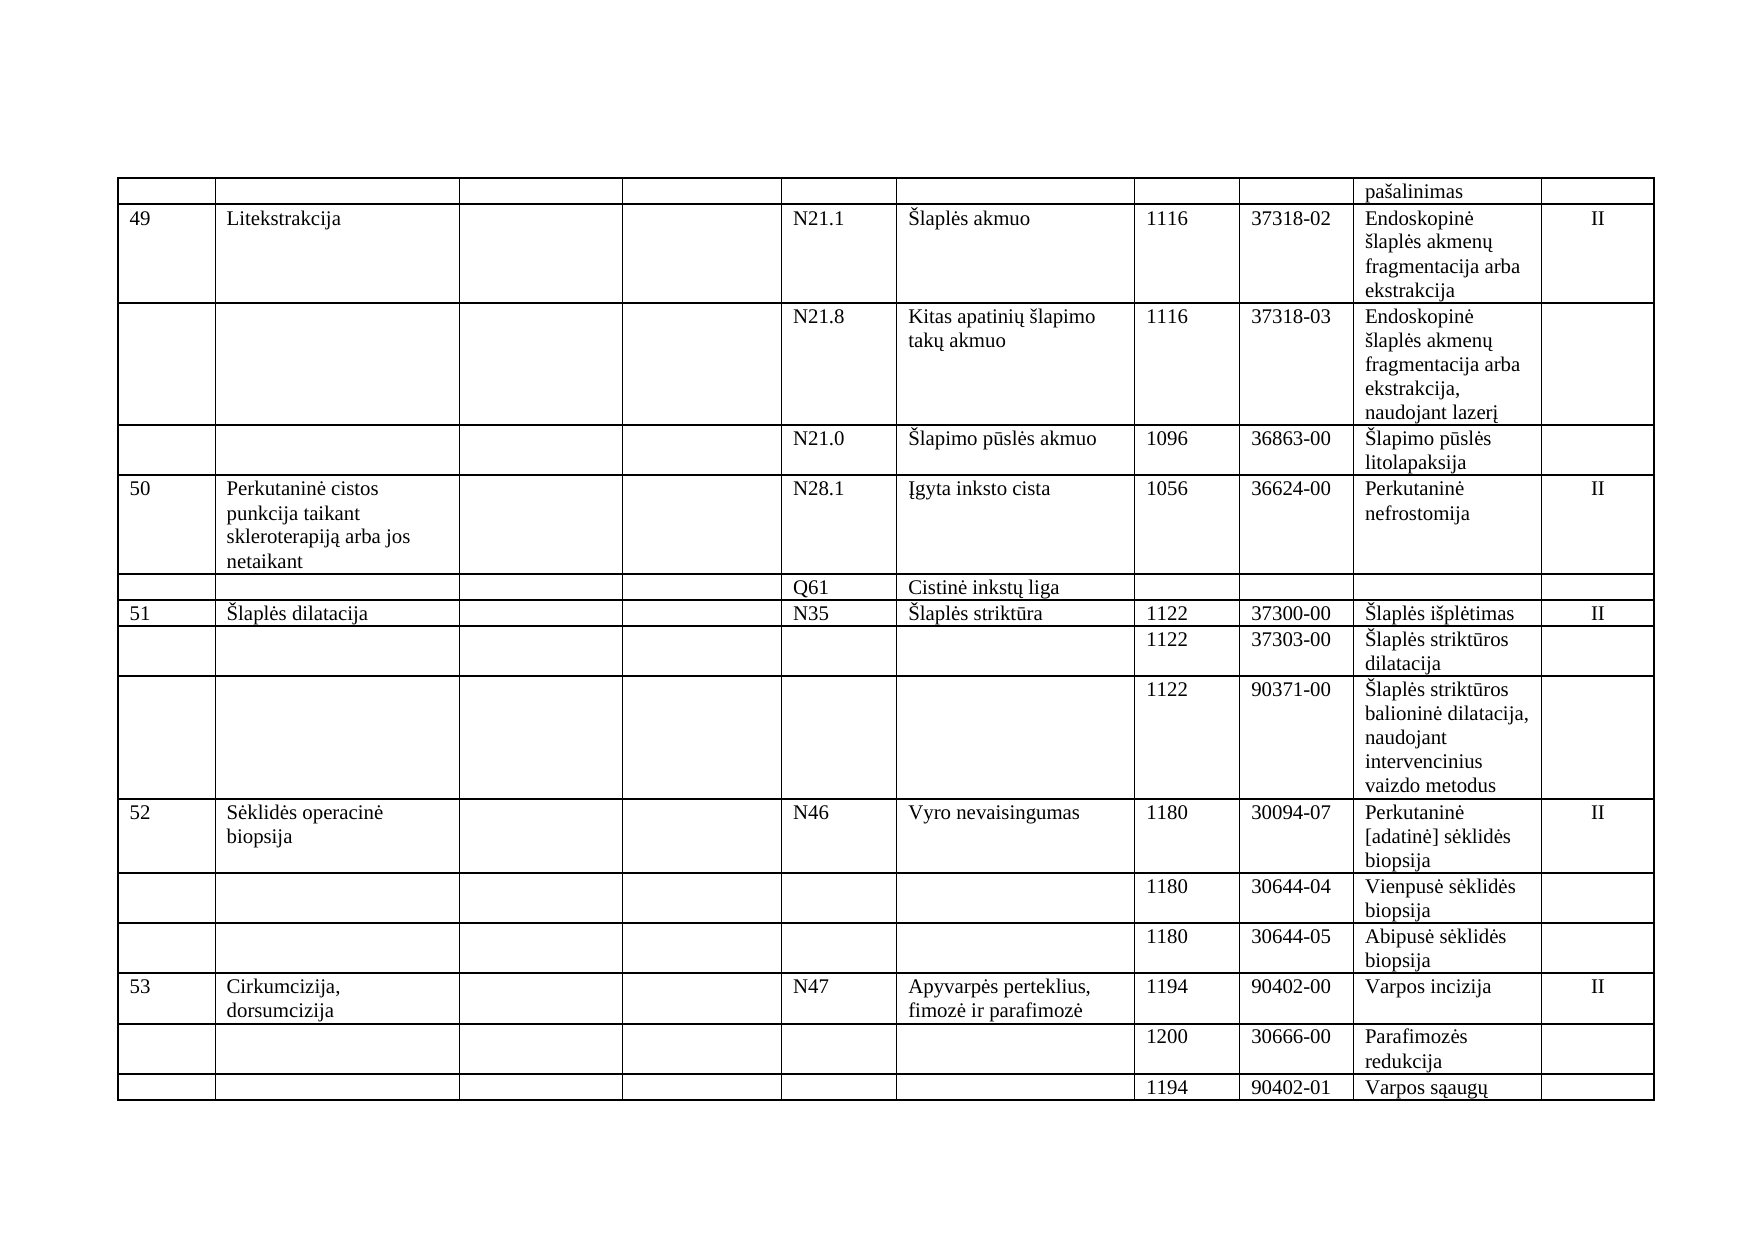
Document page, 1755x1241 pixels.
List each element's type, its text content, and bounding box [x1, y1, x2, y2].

table_cell [216, 627, 459, 675]
table_cell [623, 627, 781, 675]
table_cell [119, 304, 215, 424]
table_cell 90402-01 [1240, 1075, 1353, 1099]
table_cell Šlapimo pūslės akmuo [897, 426, 1134, 474]
table_cell [623, 1025, 781, 1073]
table_cell [460, 1075, 622, 1099]
table_cell Šlaplės striktūros balioninė dilatacija, naudojant intervencinius vaizdo metodus [1354, 677, 1541, 797]
table_cell [623, 304, 781, 424]
table_cell [119, 1025, 215, 1073]
table_cell 1122 [1135, 677, 1239, 797]
table_cell [216, 1075, 459, 1099]
table_cell [460, 627, 622, 675]
table_cell [623, 426, 781, 474]
table_cell 1116 [1135, 205, 1239, 302]
table_cell 1096 [1135, 426, 1239, 474]
table_cell Endoskopinė šlaplės akmenų fragmentacija arba ekstrakcija, naudojant lazerį [1354, 304, 1541, 424]
table_cell [623, 800, 781, 872]
table_cell Varpos incizija [1354, 974, 1541, 1022]
table_cell [119, 1075, 215, 1099]
table_cell [119, 575, 215, 599]
table_cell [460, 874, 622, 922]
table_cell Cistinė inkstų liga [897, 575, 1134, 599]
table_cell [623, 677, 781, 797]
table_cell II [1542, 476, 1653, 573]
table_cell [216, 426, 459, 474]
table_cell 37300-00 [1240, 601, 1353, 625]
table_cell [216, 924, 459, 972]
table_cell Apyvarpės perteklius, fimozė ir parafimozė [897, 974, 1134, 1022]
table_cell [216, 304, 459, 424]
table_cell [623, 1075, 781, 1099]
table_cell [782, 874, 896, 922]
table_cell [216, 179, 459, 203]
table_cell 30666-00 [1240, 1025, 1353, 1073]
table_cell Šlaplės išplėtimas [1354, 601, 1541, 625]
table_cell Vienpusė sėklidės biopsija [1354, 874, 1541, 922]
table_cell N21.0 [782, 426, 896, 474]
table_cell [623, 601, 781, 625]
table_cell [119, 924, 215, 972]
table_cell Šlaplės dilatacija [216, 601, 459, 625]
table_cell Šlaplės striktūros dilatacija [1354, 627, 1541, 675]
table_cell [1542, 924, 1653, 972]
table_cell [897, 1025, 1134, 1073]
table_cell Šlapimo pūslės litolapaksija [1354, 426, 1541, 474]
table_cell 52 [119, 800, 215, 872]
table_cell [460, 677, 622, 797]
table_cell [782, 677, 896, 797]
table_cell [623, 874, 781, 922]
table_cell [897, 924, 1134, 972]
table_cell [119, 179, 215, 203]
table_cell [216, 677, 459, 797]
table_cell [897, 874, 1134, 922]
table_cell pašalinimas [1354, 179, 1541, 203]
table_cell [460, 924, 622, 972]
table_cell [1354, 575, 1541, 599]
table_cell Šlaplės striktūra [897, 601, 1134, 625]
table_cell N46 [782, 800, 896, 872]
table_cell [460, 426, 622, 474]
table_cell Perkutaninė cistos punkcija taikant skleroterapiją arba jos netaikant [216, 476, 459, 573]
table_cell [119, 426, 215, 474]
table_cell [1542, 627, 1653, 675]
table_cell [782, 1025, 896, 1073]
table_cell [1542, 1025, 1653, 1073]
table_cell 1194 [1135, 1075, 1239, 1099]
table_cell N35 [782, 601, 896, 625]
table_cell Abipusė sėklidės biopsija [1354, 924, 1541, 972]
table_cell [623, 476, 781, 573]
table_cell [623, 205, 781, 302]
table_cell [782, 179, 896, 203]
table_cell [216, 1025, 459, 1073]
table_cell [1542, 426, 1653, 474]
table_cell N47 [782, 974, 896, 1022]
table_cell [119, 627, 215, 675]
table_cell Sėklidės operacinė biopsija [216, 800, 459, 872]
table_cell 1116 [1135, 304, 1239, 424]
table_cell [897, 179, 1134, 203]
table_cell Perkutaninė nefrostomija [1354, 476, 1541, 573]
table_cell Įgyta inksto cista [897, 476, 1134, 573]
table_cell [1240, 179, 1353, 203]
table_cell Kitas apatinių šlapimo takų akmuo [897, 304, 1134, 424]
table_cell 1180 [1135, 924, 1239, 972]
table_cell [897, 627, 1134, 675]
table_cell [1542, 179, 1653, 203]
table_cell [460, 575, 622, 599]
table_cell N21.8 [782, 304, 896, 424]
table_cell [623, 179, 781, 203]
table_cell 1122 [1135, 601, 1239, 625]
table_cell [1542, 304, 1653, 424]
table_cell [623, 575, 781, 599]
table_cell Parafimozės redukcija [1354, 1025, 1541, 1073]
table_cell Varpos sąaugų [1354, 1075, 1541, 1099]
table_cell [460, 974, 622, 1022]
table_cell [1542, 575, 1653, 599]
table_cell [460, 179, 622, 203]
table_cell [216, 575, 459, 599]
table_cell 37318-03 [1240, 304, 1353, 424]
table_cell [119, 677, 215, 797]
table_cell II [1542, 974, 1653, 1022]
table_cell 30644-05 [1240, 924, 1353, 972]
table_cell II [1542, 205, 1653, 302]
table_cell 30094-07 [1240, 800, 1353, 872]
table_cell Vyro nevaisingumas [897, 800, 1134, 872]
table_cell [1542, 1075, 1653, 1099]
table_cell II [1542, 601, 1653, 625]
table_cell Perkutaninė [adatinė] sėklidės biopsija [1354, 800, 1541, 872]
table_cell [460, 800, 622, 872]
table_cell 1200 [1135, 1025, 1239, 1073]
table_cell [1542, 677, 1653, 797]
table_cell [216, 874, 459, 922]
table_cell [460, 205, 622, 302]
table_cell Šlaplės akmuo [897, 205, 1134, 302]
table_cell [119, 874, 215, 922]
table_cell 90402-00 [1240, 974, 1353, 1022]
table_cell II [1542, 800, 1653, 872]
table_cell [1135, 179, 1239, 203]
table_cell Endoskopinė šlaplės akmenų fragmentacija arba ekstrakcija [1354, 205, 1541, 302]
table_cell 30644-04 [1240, 874, 1353, 922]
table_cell 53 [119, 974, 215, 1022]
table_cell [623, 924, 781, 972]
table_cell 49 [119, 205, 215, 302]
table_cell [782, 1075, 896, 1099]
table_cell 1194 [1135, 974, 1239, 1022]
table_cell 37303-00 [1240, 627, 1353, 675]
table_cell 1180 [1135, 874, 1239, 922]
table_cell 1180 [1135, 800, 1239, 872]
table_cell 36624-00 [1240, 476, 1353, 573]
table_cell [460, 304, 622, 424]
table_cell [460, 1025, 622, 1073]
table_cell [623, 974, 781, 1022]
table_cell [1542, 874, 1653, 922]
table_cell [782, 924, 896, 972]
table_cell 1056 [1135, 476, 1239, 573]
table_cell Litekstrakcija [216, 205, 459, 302]
table_cell Cirkumcizija, dorsumcizija [216, 974, 459, 1022]
table_cell [897, 1075, 1134, 1099]
table_cell [782, 627, 896, 675]
table_cell 50 [119, 476, 215, 573]
table_cell 90371-00 [1240, 677, 1353, 797]
table_cell N21.1 [782, 205, 896, 302]
table_cell 51 [119, 601, 215, 625]
table_cell 1122 [1135, 627, 1239, 675]
table_cell 36863-00 [1240, 426, 1353, 474]
table_cell N28.1 [782, 476, 896, 573]
table_cell [460, 476, 622, 573]
table_cell 37318-02 [1240, 205, 1353, 302]
table_cell [1240, 575, 1353, 599]
table_cell [897, 677, 1134, 797]
table_cell [460, 601, 622, 625]
table_cell [1135, 575, 1239, 599]
table_cell Q61 [782, 575, 896, 599]
